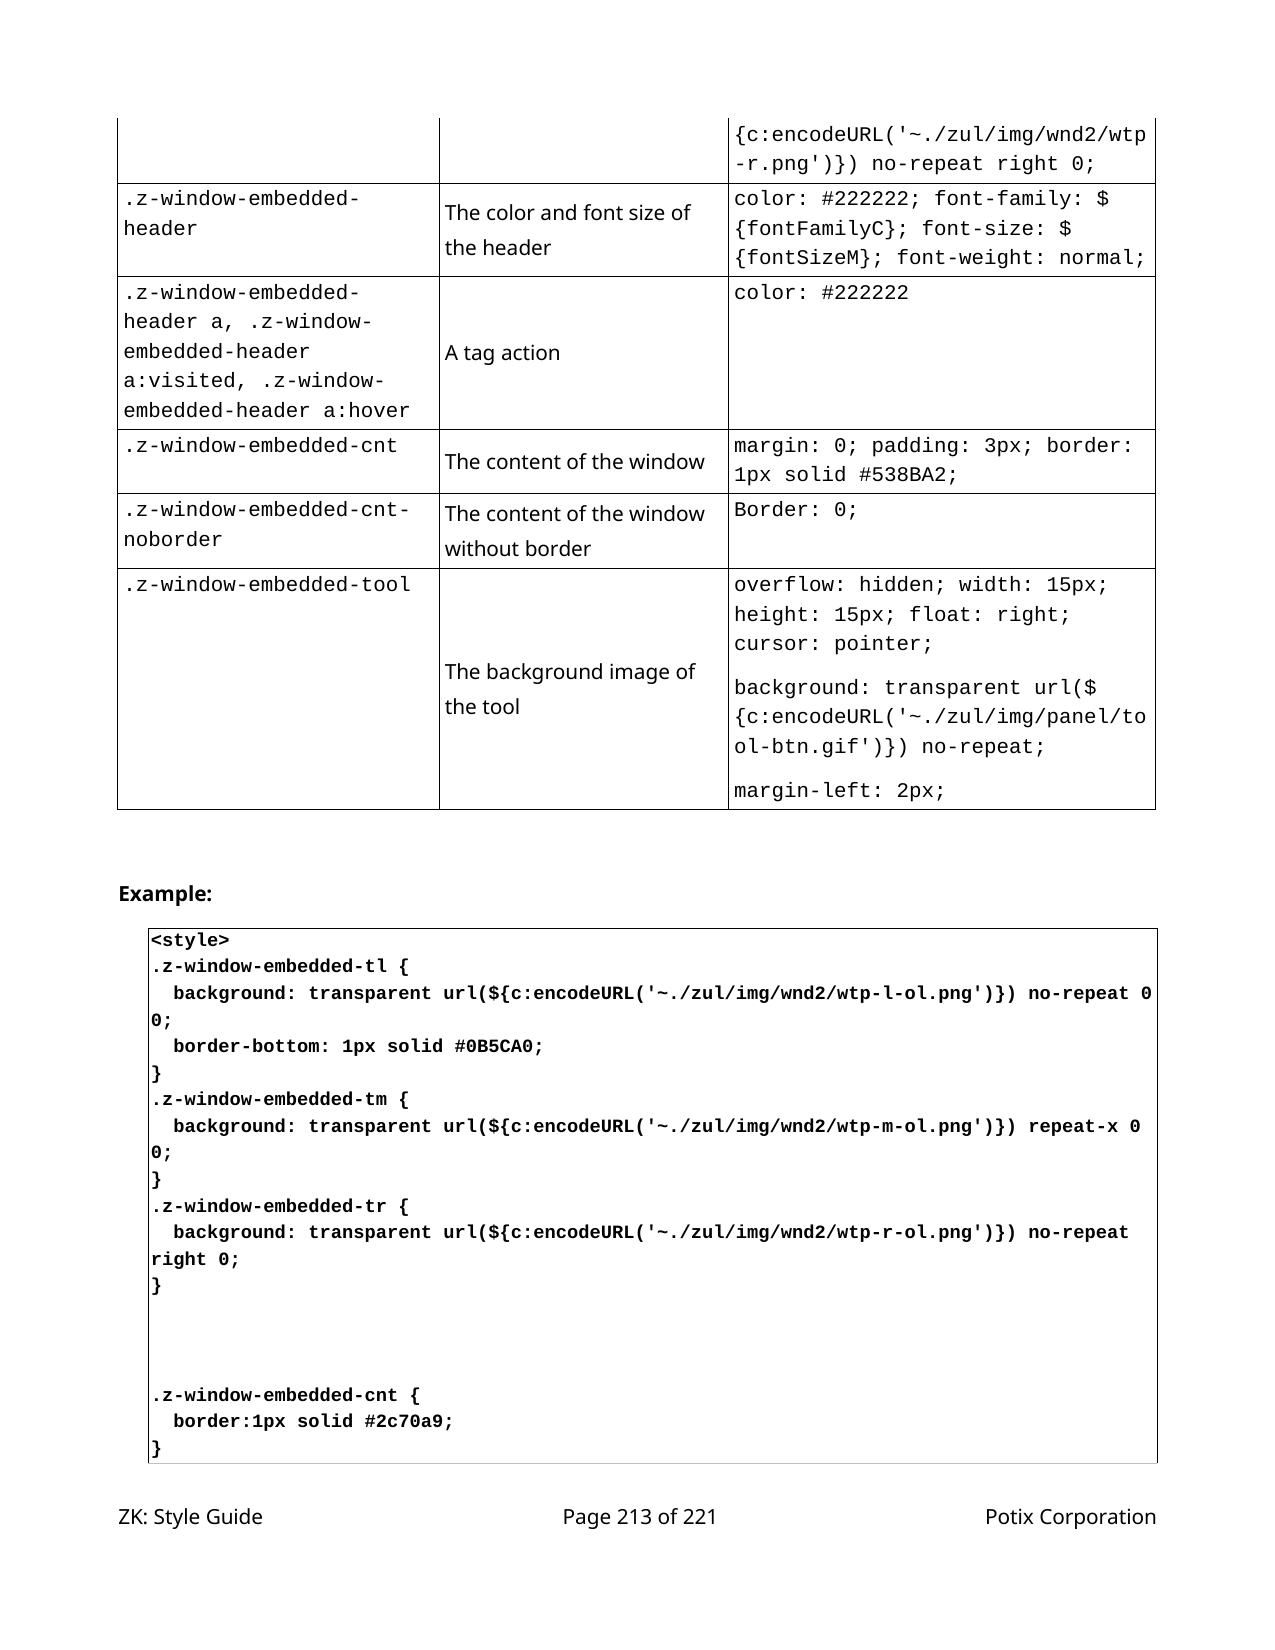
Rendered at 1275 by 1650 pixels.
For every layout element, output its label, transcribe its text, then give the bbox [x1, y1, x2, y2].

table_cell The content of the window [440, 430, 728, 493]
table_cell .z-window-embedded-header a, .z-window-embedded-header a:visited, .z-window-embedded-header a:hover [118, 277, 439, 429]
table_cell The content of the window without border [440, 494, 728, 568]
table_cell The color and font size of the header [440, 184, 728, 276]
table_cell [118, 118, 439, 183]
table_cell {c:encodeURL('~./zul/img/wnd2/wtp-r.png')}) no-repeat right 0; [729, 118, 1155, 183]
table_cell .z-window-embedded-cnt [118, 430, 439, 493]
table_cell [440, 118, 728, 183]
table_cell color: #222222 [729, 277, 1155, 429]
table_cell .z-window-embedded-tool [118, 569, 439, 809]
table_cell .z-window-embedded-cnt-noborder [118, 494, 439, 568]
table_cell .z-window-embedded-header [118, 184, 439, 276]
table_cell A tag action [440, 277, 728, 429]
text <style> .z-window-embedded-tl { background: transparent url(${c:encodeURL('~./zul/img/wnd2/wtp-l-ol.png')}) no-repeat 0 0; border-bottom: 1px solid #0B5CA0; } .z-window-embedded-tm { background: transparent url(${c:encodeURL('~./zul/img/wnd2/wtp-m-ol.png')}) repeat-x 0 0; } .z-window-embedded-tr { background: transparent url(${c:encodeURL('~./zul/img/wnd2/wtp-r-ol.png')}) no-repeat right 0; } .z-window-embedded-cnt { border:1px solid #2c70a9; } [149, 929, 1157, 1463]
text Example: [118, 879, 1157, 907]
table_cell color: #222222; font-family: ${fontFamilyC}; font-size: ${fontSizeM}; font-weight: normal; [729, 184, 1155, 276]
table_cell Border: 0; [729, 494, 1155, 568]
table_cell margin: 0; padding: 3px; border: 1px solid #538BA2; [729, 430, 1155, 493]
table_cell overflow: hidden; width: 15px; height: 15px; float: right; cursor: pointer; background: transparent url(${c:encodeURL('~./zul/img/panel/tool-btn.gif')}) no-repeat; margin-left: 2px; [729, 569, 1155, 809]
table_cell The background image of the tool [440, 569, 728, 809]
